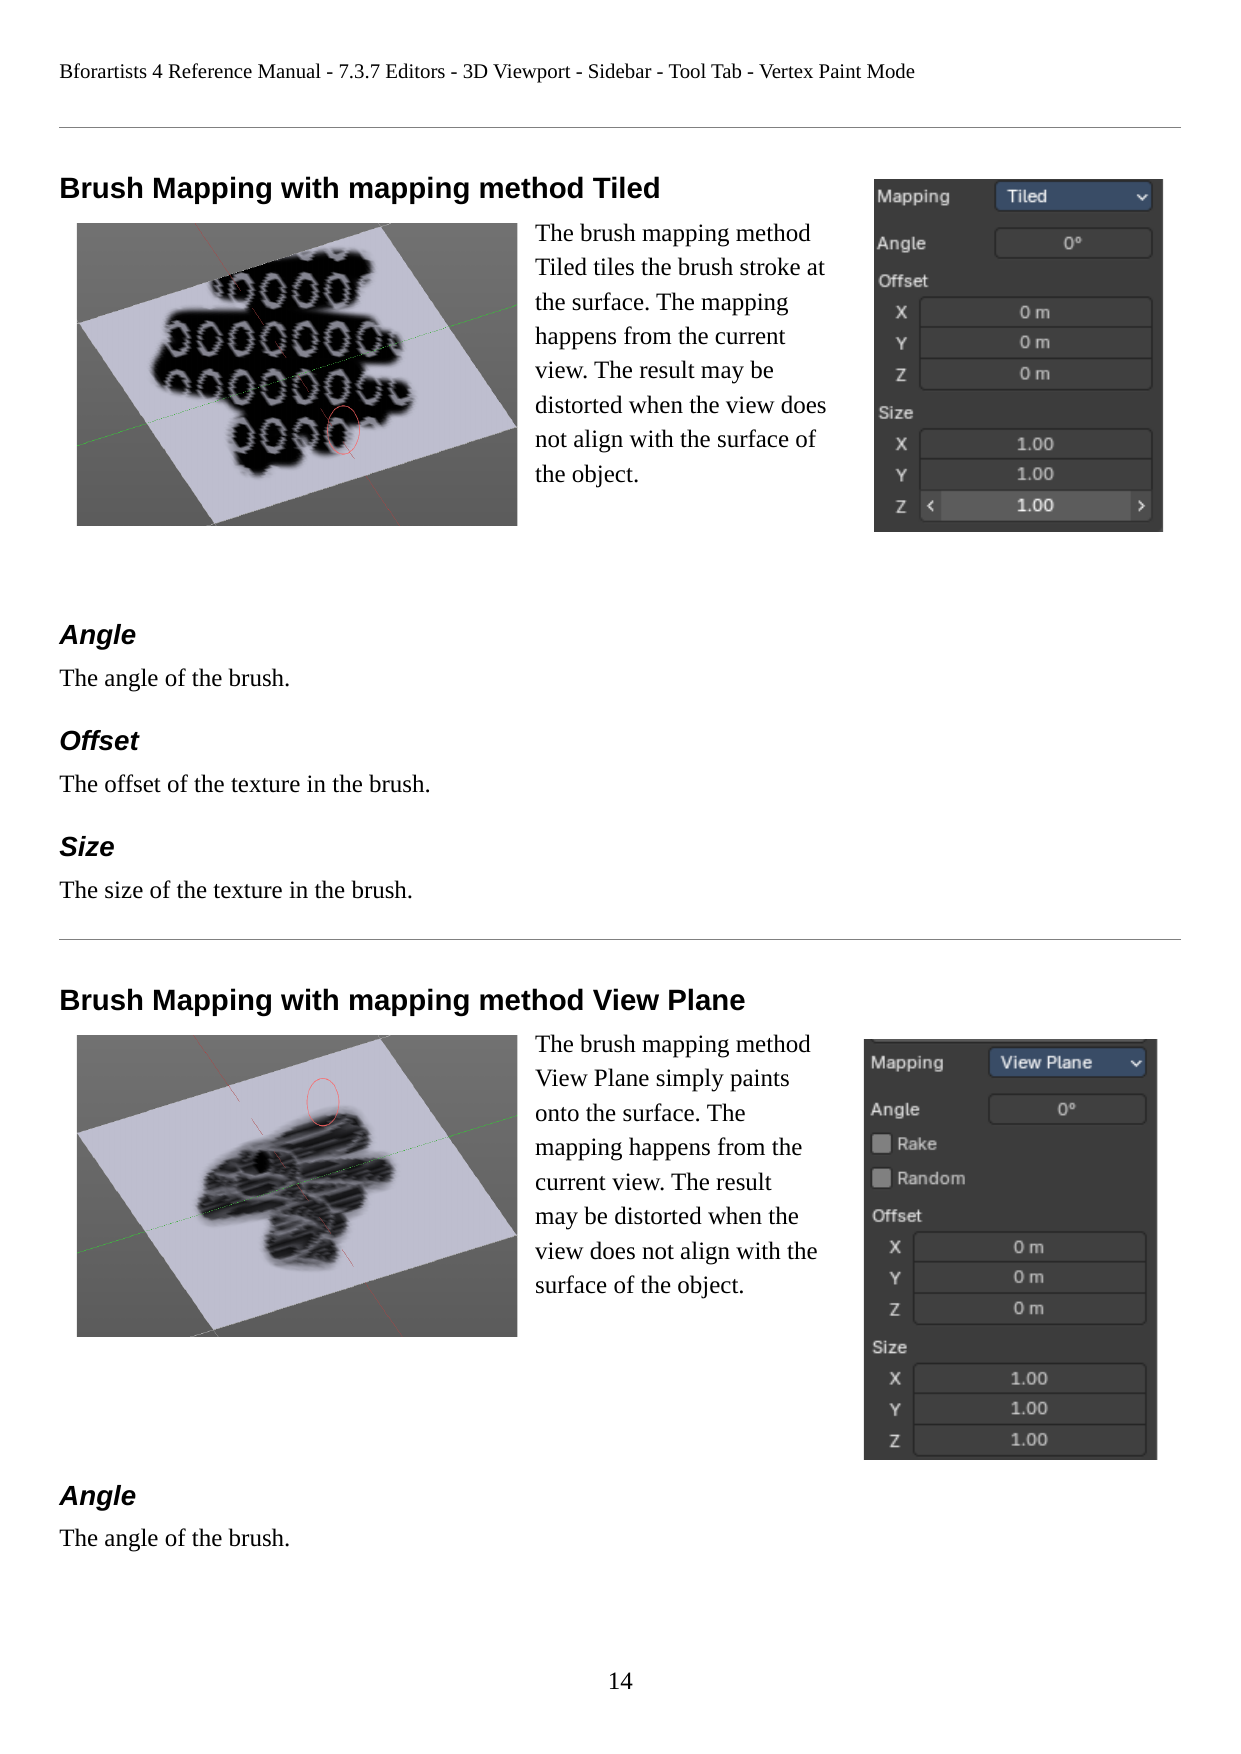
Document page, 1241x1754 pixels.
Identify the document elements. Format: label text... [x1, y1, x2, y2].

subtitle Brush Mapping with mapping method View Plane [59, 983, 1181, 1016]
text The brush mapping method View Plane simply paints onto the surface. The mapping happens from the current view. The result may be distorted when the view does not align with the surface of the object. [59, 1029, 1181, 1299]
subtitle Offset [59, 724, 1181, 756]
subtitle Brush Mapping with mapping method Tiled [59, 171, 1181, 205]
text [1164, 218, 1181, 488]
picture [863, 1039, 1158, 1460]
text The angle of the brush. [59, 1523, 1181, 1552]
subtitle Size [59, 831, 1181, 862]
subtitle Angle [59, 1479, 1181, 1511]
text The size of the texture in the brush. [59, 875, 1181, 904]
subtitle Angle [59, 619, 1181, 651]
picture [874, 179, 1164, 532]
text The brush mapping method Tiled tiles the brush stroke at the surface. The mapping happens from the current view. The result may be distorted when the view does not align with the surface of the object. [59, 218, 874, 488]
picture [76, 1035, 518, 1337]
text The offset of the texture in the brush. [59, 769, 1181, 798]
picture [76, 223, 518, 526]
text The angle of the brush. [59, 663, 1181, 692]
